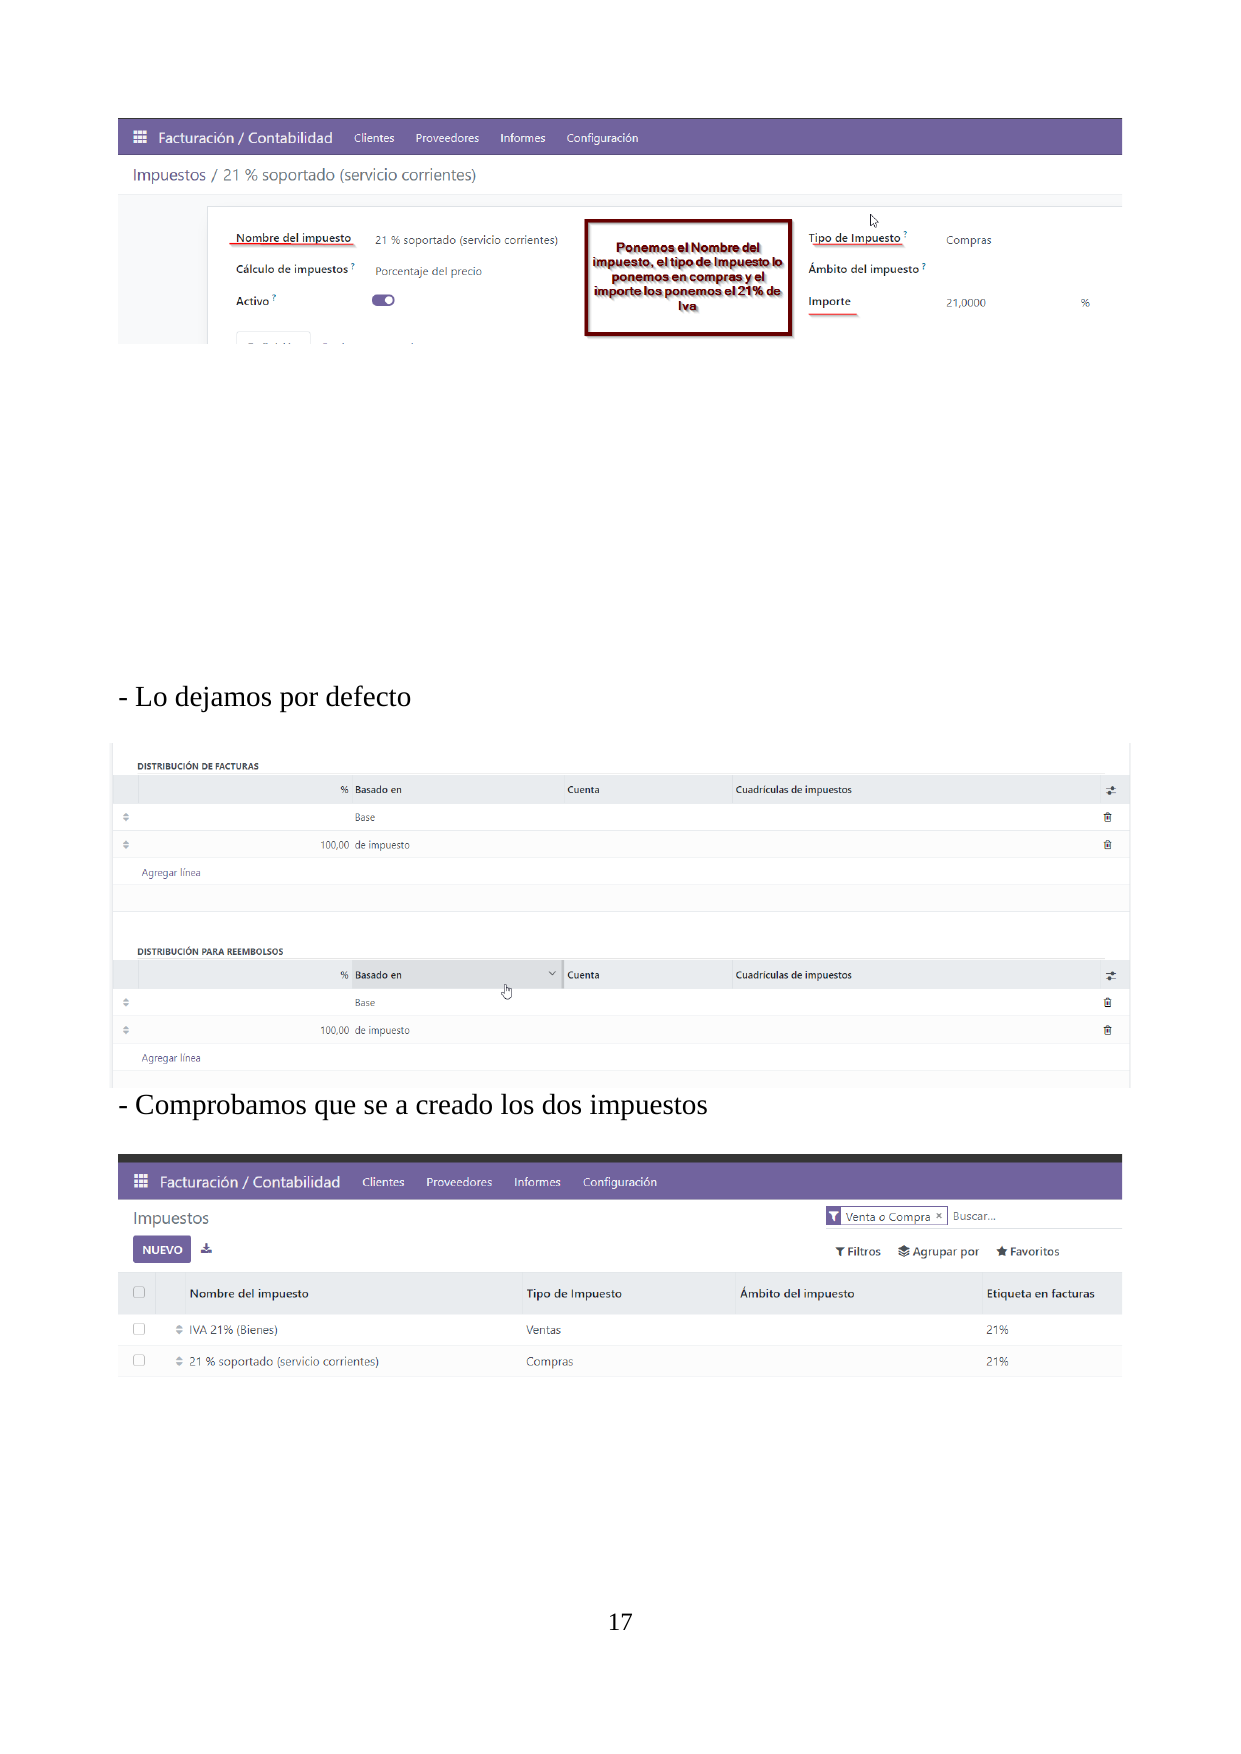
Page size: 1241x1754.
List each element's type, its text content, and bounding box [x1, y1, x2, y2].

picture [118, 118, 1123, 344]
picture [109, 743, 1131, 1088]
picture [118, 1154, 1123, 1388]
text - Comprobamos que se a creado los dos impuestos [118, 1088, 1122, 1121]
text [118, 712, 1122, 743]
text - Lo dejamos por defecto [118, 679, 1122, 712]
